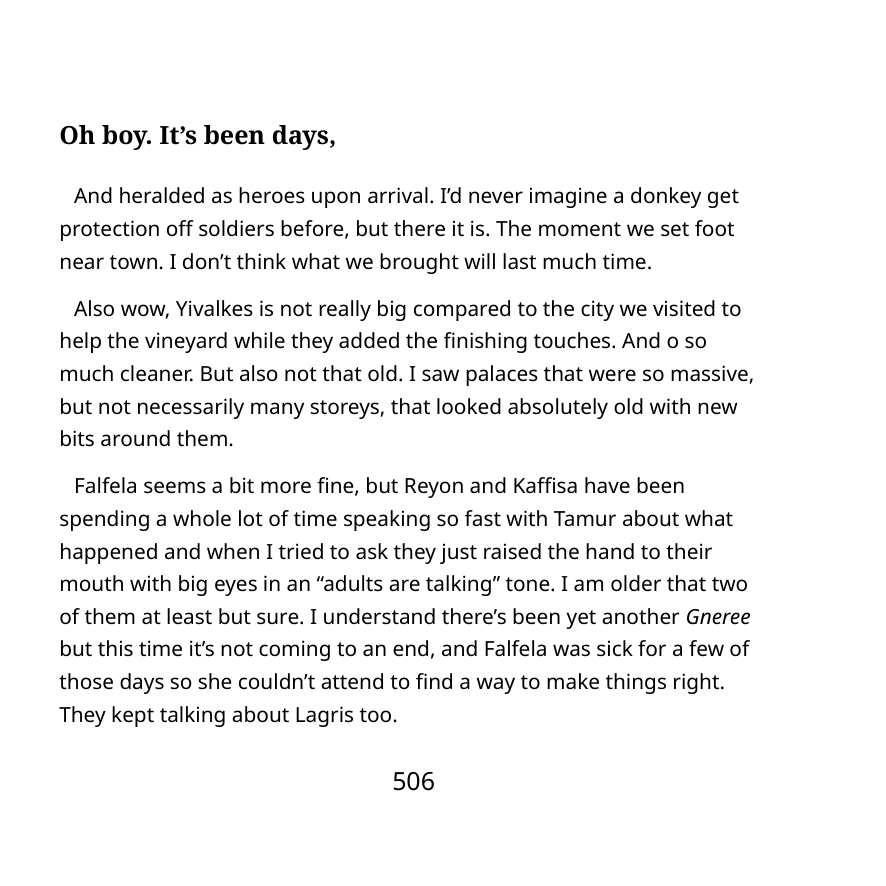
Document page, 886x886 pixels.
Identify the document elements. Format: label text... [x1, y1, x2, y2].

text Falfela seems a bit more fine, but Reyon and Kaffisa have been spending a whole lot of time speaking so fast with Tamur about what happened and when I tried to ask they just raised the hand to their mouth with big eyes in an “adults are talking” tone. I am older that two of them at least but sure. I understand there’s been yet another Gneree but this time it’s not coming to an end, and Falfela was sick for a few of those days so she couldn’t attend to find a way to make things right. They kept talking about Lagris too. [59, 472, 768, 728]
text And heralded as heroes upon arrival. I’d never imagine a donkey get protection off soldiers before, but there it is. The moment we set foot near town. I don’t think what we brought will last much time. [59, 182, 768, 275]
text Also wow, Yivalkes is not really big compared to the city we visited to help the vineyard while they added the finishing touches. And o so much cleaner. But also not that old. I saw palaces that were so massive, but not necessarily many storeys, that looked absolutely old with new bits around them. [59, 294, 768, 453]
subtitle Oh boy. It’s been days, [59, 118, 768, 152]
